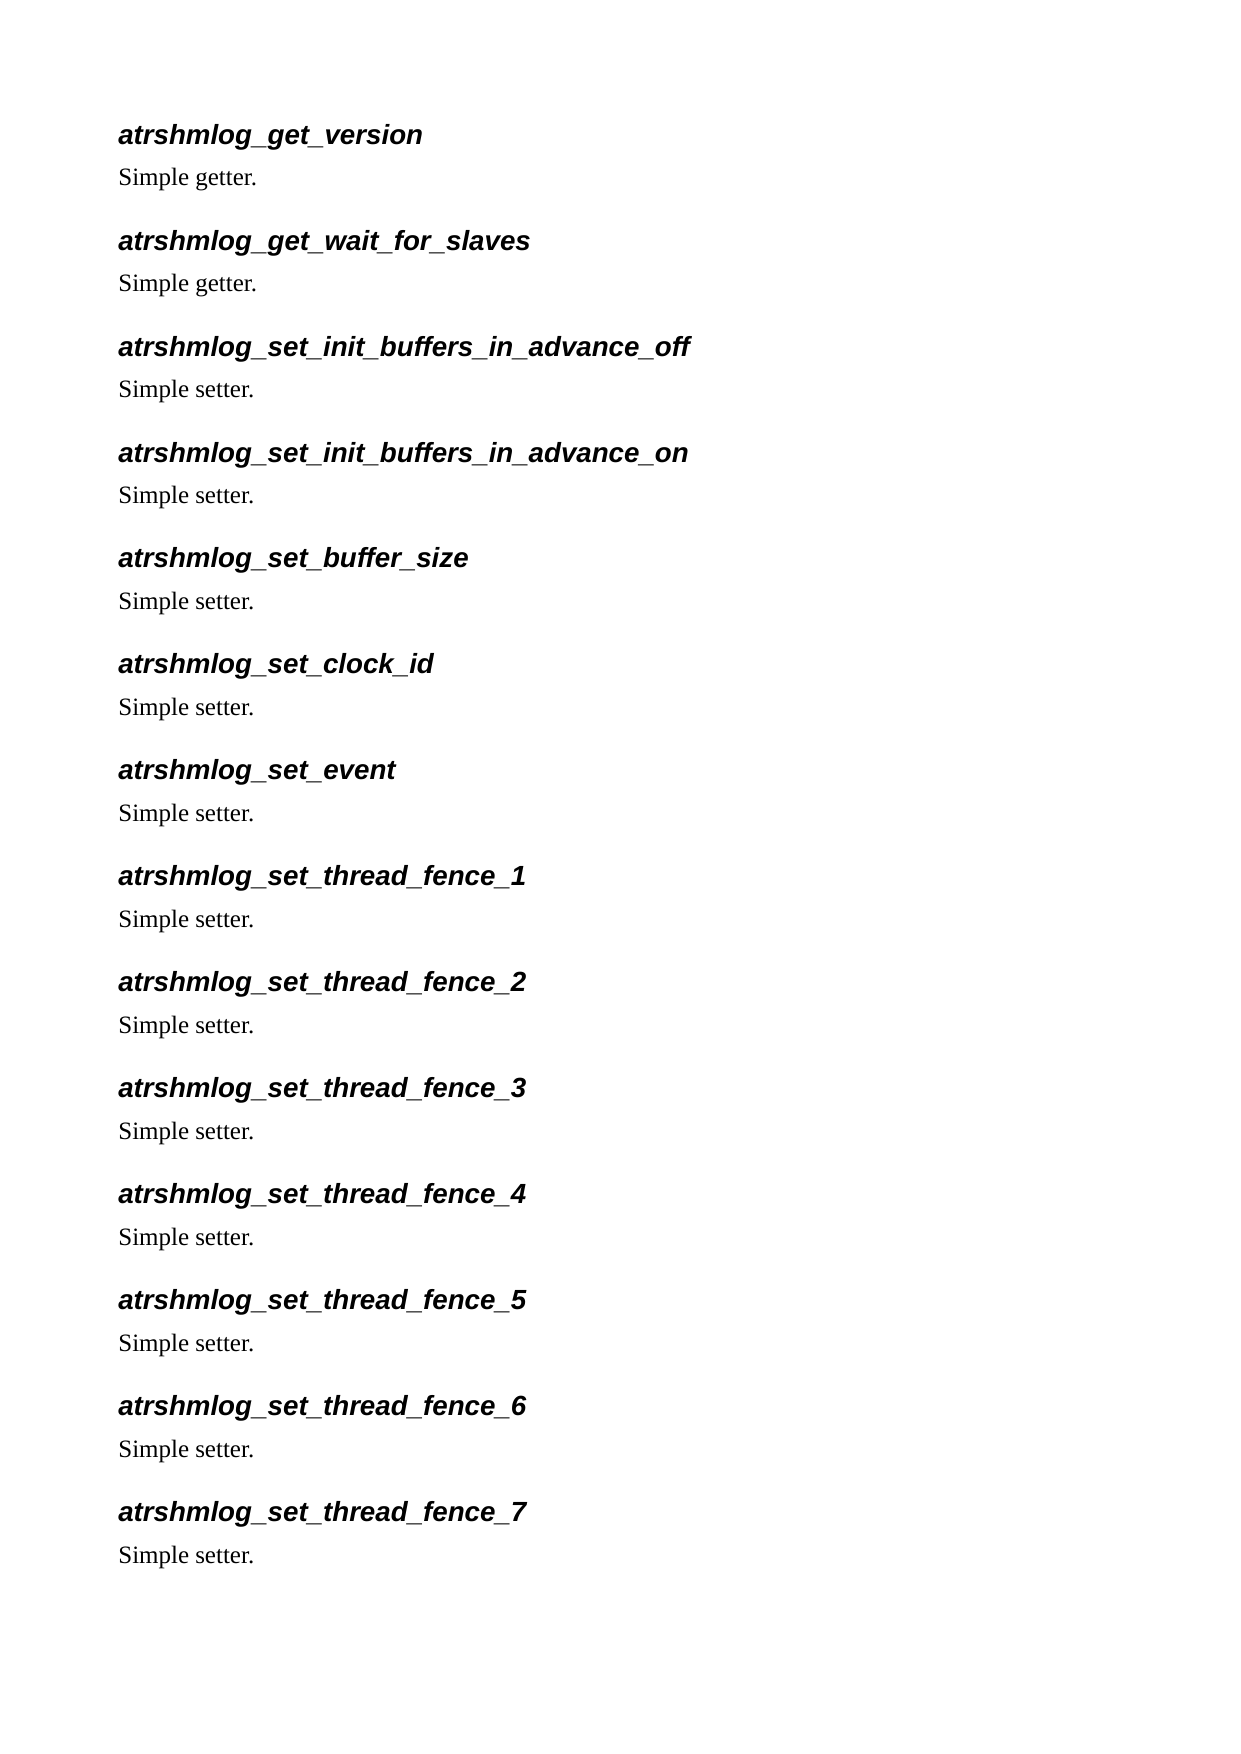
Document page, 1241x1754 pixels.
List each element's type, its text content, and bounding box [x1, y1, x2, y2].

text Simple setter. [118, 374, 1122, 403]
subtitle atrshmlog_set_event [118, 754, 1122, 786]
subtitle atrshmlog_get_version [118, 118, 1122, 150]
subtitle atrshmlog_get_wait_for_slaves [118, 224, 1122, 256]
text Simple setter. [118, 480, 1122, 509]
subtitle atrshmlog_set_buffer_size [118, 542, 1122, 574]
text Simple getter. [118, 268, 1122, 297]
text Simple getter. [118, 162, 1122, 191]
text Simple setter. [118, 798, 1122, 827]
text Simple setter. [118, 1540, 1122, 1568]
subtitle atrshmlog_set_thread_fence_2 [118, 966, 1122, 997]
text Simple setter. [118, 904, 1122, 933]
subtitle atrshmlog_set_init_buffers_in_advance_on [118, 436, 1122, 468]
text Simple setter. [118, 692, 1122, 721]
subtitle atrshmlog_set_clock_id [118, 648, 1122, 680]
subtitle atrshmlog_set_init_buffers_in_advance_off [118, 330, 1122, 362]
text Simple setter. [118, 1116, 1122, 1145]
subtitle atrshmlog_set_thread_fence_7 [118, 1495, 1122, 1527]
text Simple setter. [118, 1010, 1122, 1039]
subtitle atrshmlog_set_thread_fence_5 [118, 1283, 1122, 1315]
text Simple setter. [118, 1222, 1122, 1251]
text Simple setter. [118, 1328, 1122, 1357]
subtitle atrshmlog_set_thread_fence_3 [118, 1072, 1122, 1103]
subtitle atrshmlog_set_thread_fence_1 [118, 860, 1122, 892]
text Simple setter. [118, 1434, 1122, 1462]
text Simple setter. [118, 586, 1122, 615]
subtitle atrshmlog_set_thread_fence_6 [118, 1389, 1122, 1421]
subtitle atrshmlog_set_thread_fence_4 [118, 1177, 1122, 1209]
